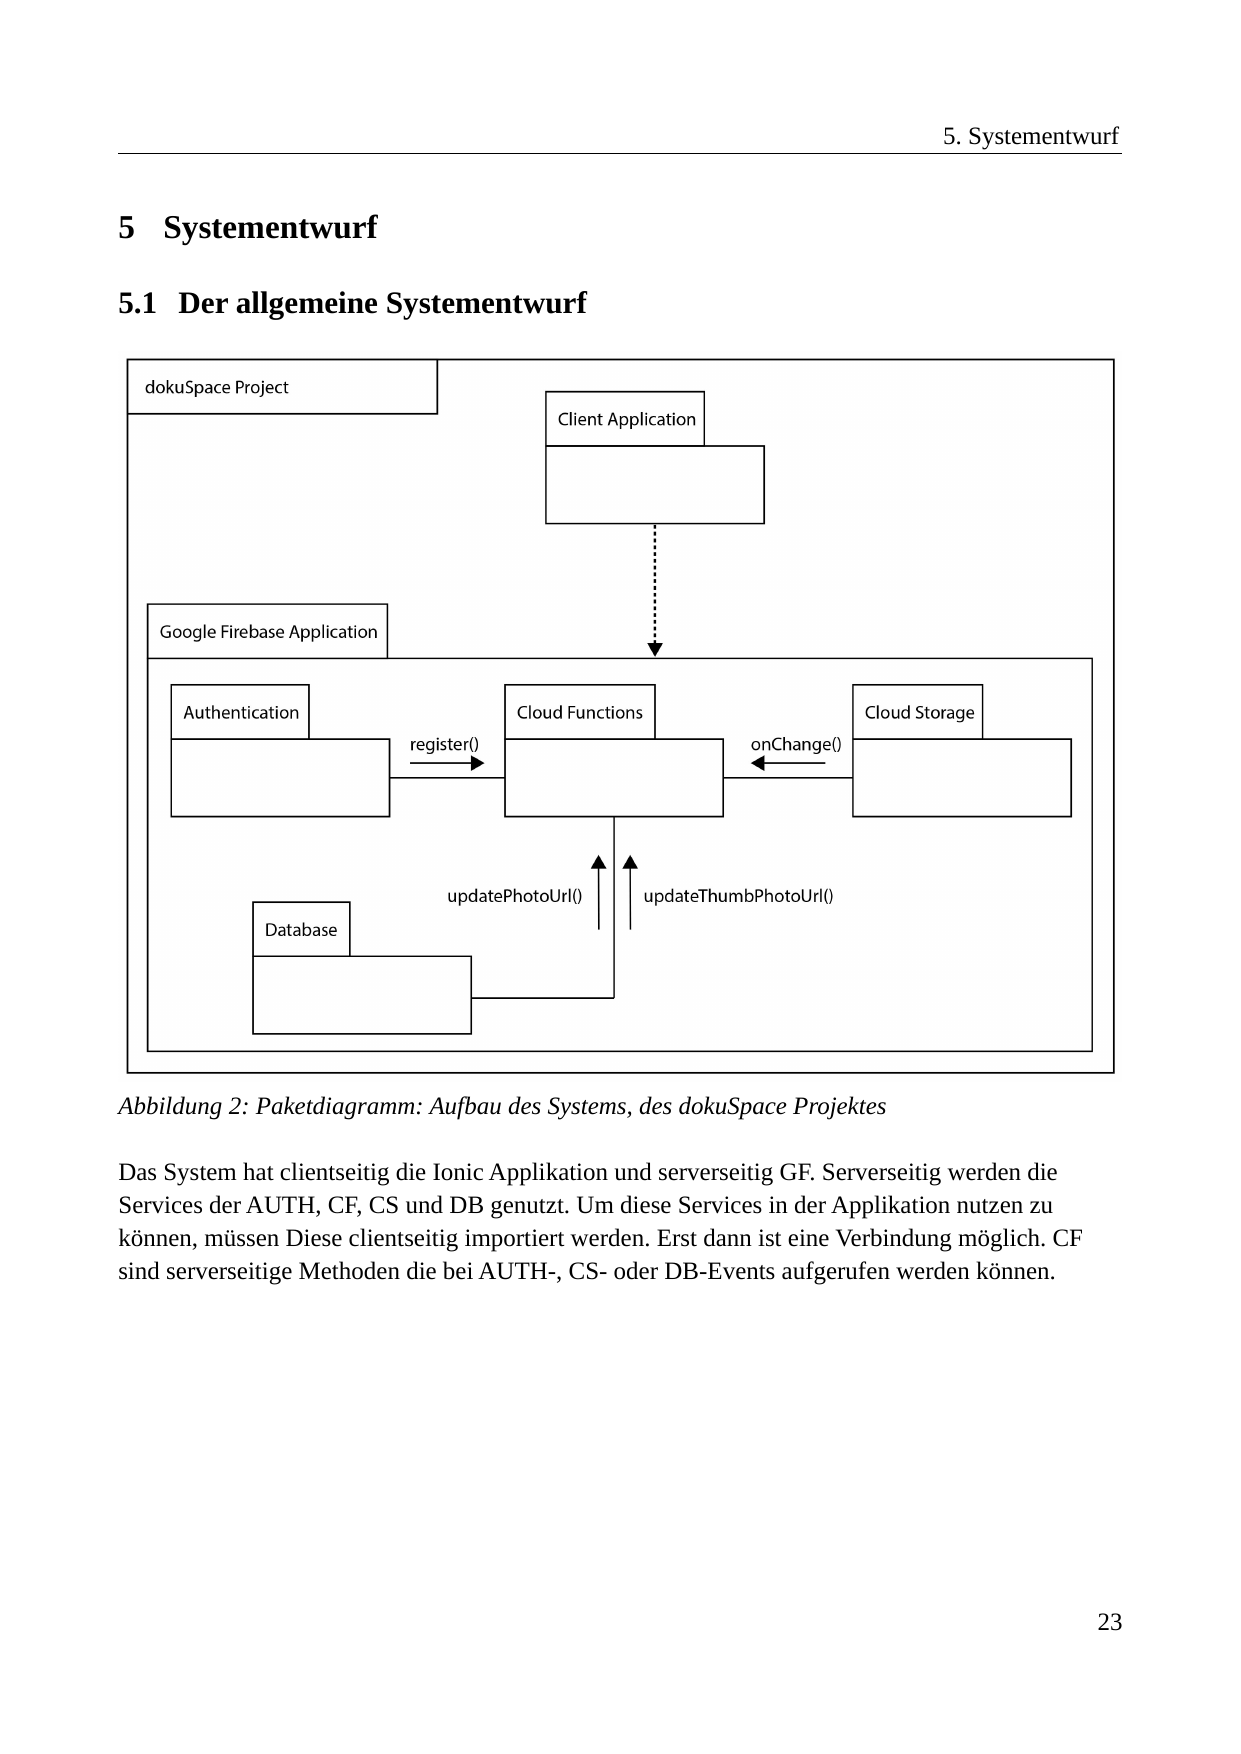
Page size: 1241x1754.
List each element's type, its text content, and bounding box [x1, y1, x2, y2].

picture [118, 351, 1123, 1082]
subtitle Der allgemeine Systementwurf [118, 285, 1122, 321]
text Das System hat clientseitig die Ionic Applikation und serverseitig GF. Serverseitig werden die Services der AUTH, CF, CS und DB genutzt. Um diese Services in der Applikation nutzen zu können, müssen Diese clientseitig importiert werden. Erst dann ist eine Verbindung möglich. CF sind serverseitige Methoden die bei AUTH-, CS- oder DB-Events aufgerufen werden können. [118, 1157, 1122, 1285]
subtitle Systementwurf [118, 207, 1122, 246]
text Abbildung 2: Paketdiagramm: Aufbau des Systems, des dokuSpace Projektes [118, 1082, 1122, 1120]
